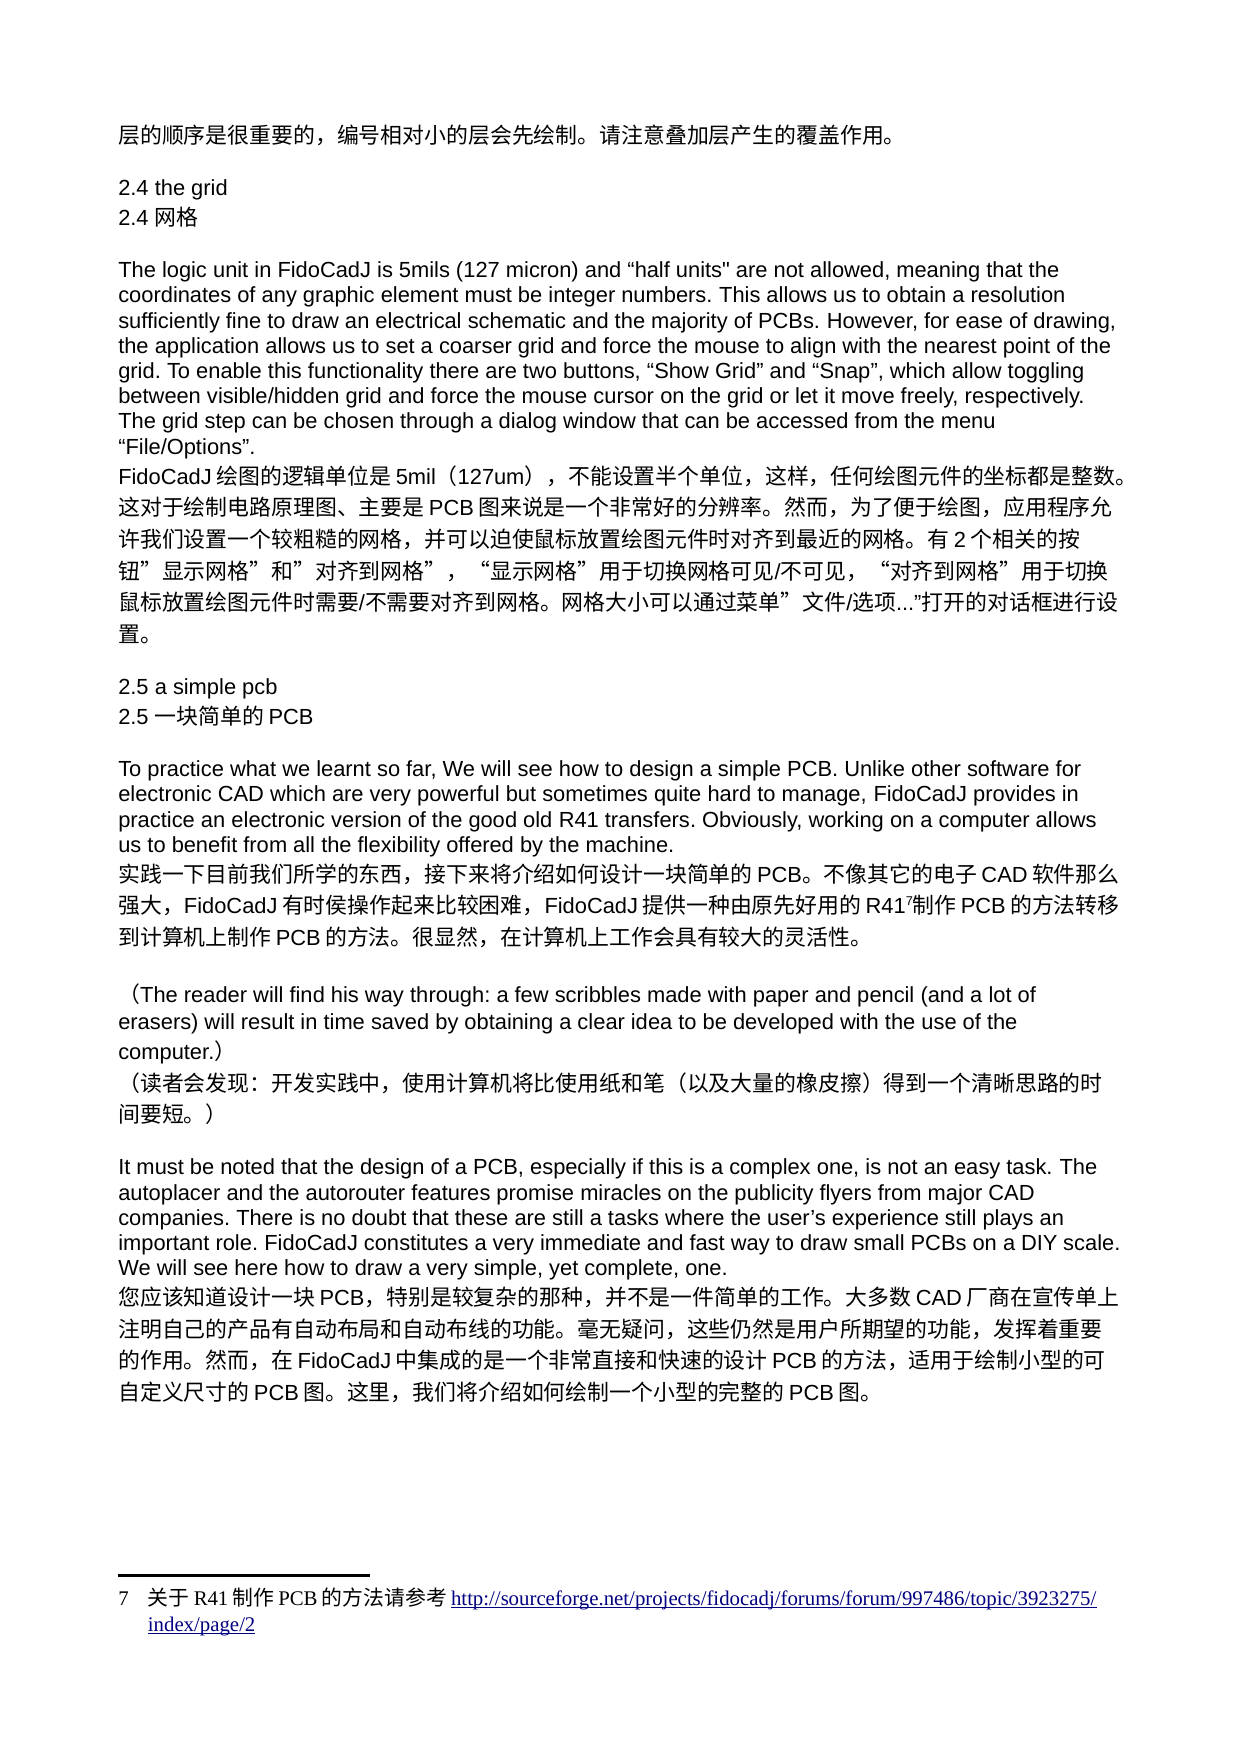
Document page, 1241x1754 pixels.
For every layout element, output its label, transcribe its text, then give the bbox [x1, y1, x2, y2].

subtitle 2.5 a simple pcb [118, 674, 1122, 699]
subtitle 2.4 网格 [118, 200, 1122, 232]
subtitle To practice what we learnt so far, We will see how to design a simple PCB. Unlike other software for electronic CAD which are very powerful but sometimes quite hard to manage, FidoCadJ provides in practice an electronic version of the good old R41 transfers. Obviously, working on a computer allows us to benefit from all the flexibility offered by the machine. [118, 756, 1122, 857]
subtitle FidoCadJ绘图的逻辑单位是5mil（127um），不能设置半个单位，这样，任何绘图元件的坐标都是整数。这对于绘制电路原理图、主要是PCB图来说是一个非常好的分辨率。然而，为了便于绘图，应用程序允许我们设置一个较粗糙的网格，并可以迫使鼠标放置绘图元件时对齐到最近的网格。有2个相关的按钮”显示网格”和”对齐到网格”，“显示网格”用于切换网格可见/不可见，“对齐到网格”用于切换鼠标放置绘图元件时需要/不需要对齐到网格。网格大小可以通过菜单”文件/选项...”打开的对话框进行设置。 [118, 459, 1122, 649]
subtitle （The reader will find his way through: a few scribbles made with paper and pencil (and a lot of erasers) will result in time saved by obtaining a clear idea to be developed with the use of the computer.） [118, 977, 1122, 1066]
subtitle The logic unit in FidoCadJ is 5mils (127 micron) and “half units" are not allowed, meaning that the coordinates of any graphic element must be integer numbers. This allows us to obtain a resolution sufficiently fine to draw an electrical schematic and the majority of PCBs. However, for ease of drawing, the application allows us to set a coarser grid and force the mouse to align with the nearest point of the grid. To enable this functionality there are two buttons, “Show Grid” and “Snap”, which allow toggling between visible/hidden grid and force the mouse cursor on the grid or let it move freely, respectively. The grid step can be chosen through a dialog window that can be accessed from the menu “File/Options”. [118, 257, 1122, 459]
subtitle 2.4 the grid [118, 175, 1122, 200]
subtitle 2.5 一块简单的PCB [118, 699, 1122, 731]
subtitle 实践一下目前我们所学的东西，接下来将介绍如何设计一块简单的PCB。不像其它的电子CAD软件那么强大，FidoCadJ有时侯操作起来比较困难，FidoCadJ提供一种由原先好用的R41制作PCB的方法转移到计算机上制作PCB的方法。很显然，在计算机上工作会具有较大的灵活性。 [118, 857, 1122, 952]
subtitle 层的顺序是很重要的，编号相对小的层会先绘制。请注意叠加层产生的覆盖作用。 [118, 118, 1122, 150]
subtitle It must be noted that the design of a PCB, especially if this is a complex one, is not an easy task. The autoplacer and the autorouter features promise miracles on the publicity flyers from major CAD companies. There is no doubt that these are still a tasks where the user’s experience still plays an important role. FidoCadJ constitutes a very immediate and fast way to draw small PCBs on a DIY scale. We will see here how to draw a very simple, yet complete, one. [118, 1154, 1122, 1280]
subtitle 关于R41制作PCB的方法请参考http://sourceforge.net/projects/fidocadj/forums/forum/997486/topic/3923275/index/page/2 [118, 1582, 1122, 1636]
subtitle 您应该知道设计一块PCB，特别是较复杂的那种，并不是一件简单的工作。大多数CAD厂商在宣传单上注明自己的产品有自动布局和自动布线的功能。毫无疑问，这些仍然是用户所期望的功能，发挥着重要的作用。然而，在FidoCadJ中集成的是一个非常直接和快速的设计PCB的方法，适用于绘制小型的可自定义尺寸的PCB图。这里，我们将介绍如何绘制一个小型的完整的PCB图。 [118, 1280, 1122, 1407]
subtitle （读者会发现：开发实践中，使用计算机将比使用纸和笔（以及大量的橡皮擦）得到一个清晰思路的时间要短。） [118, 1066, 1122, 1129]
